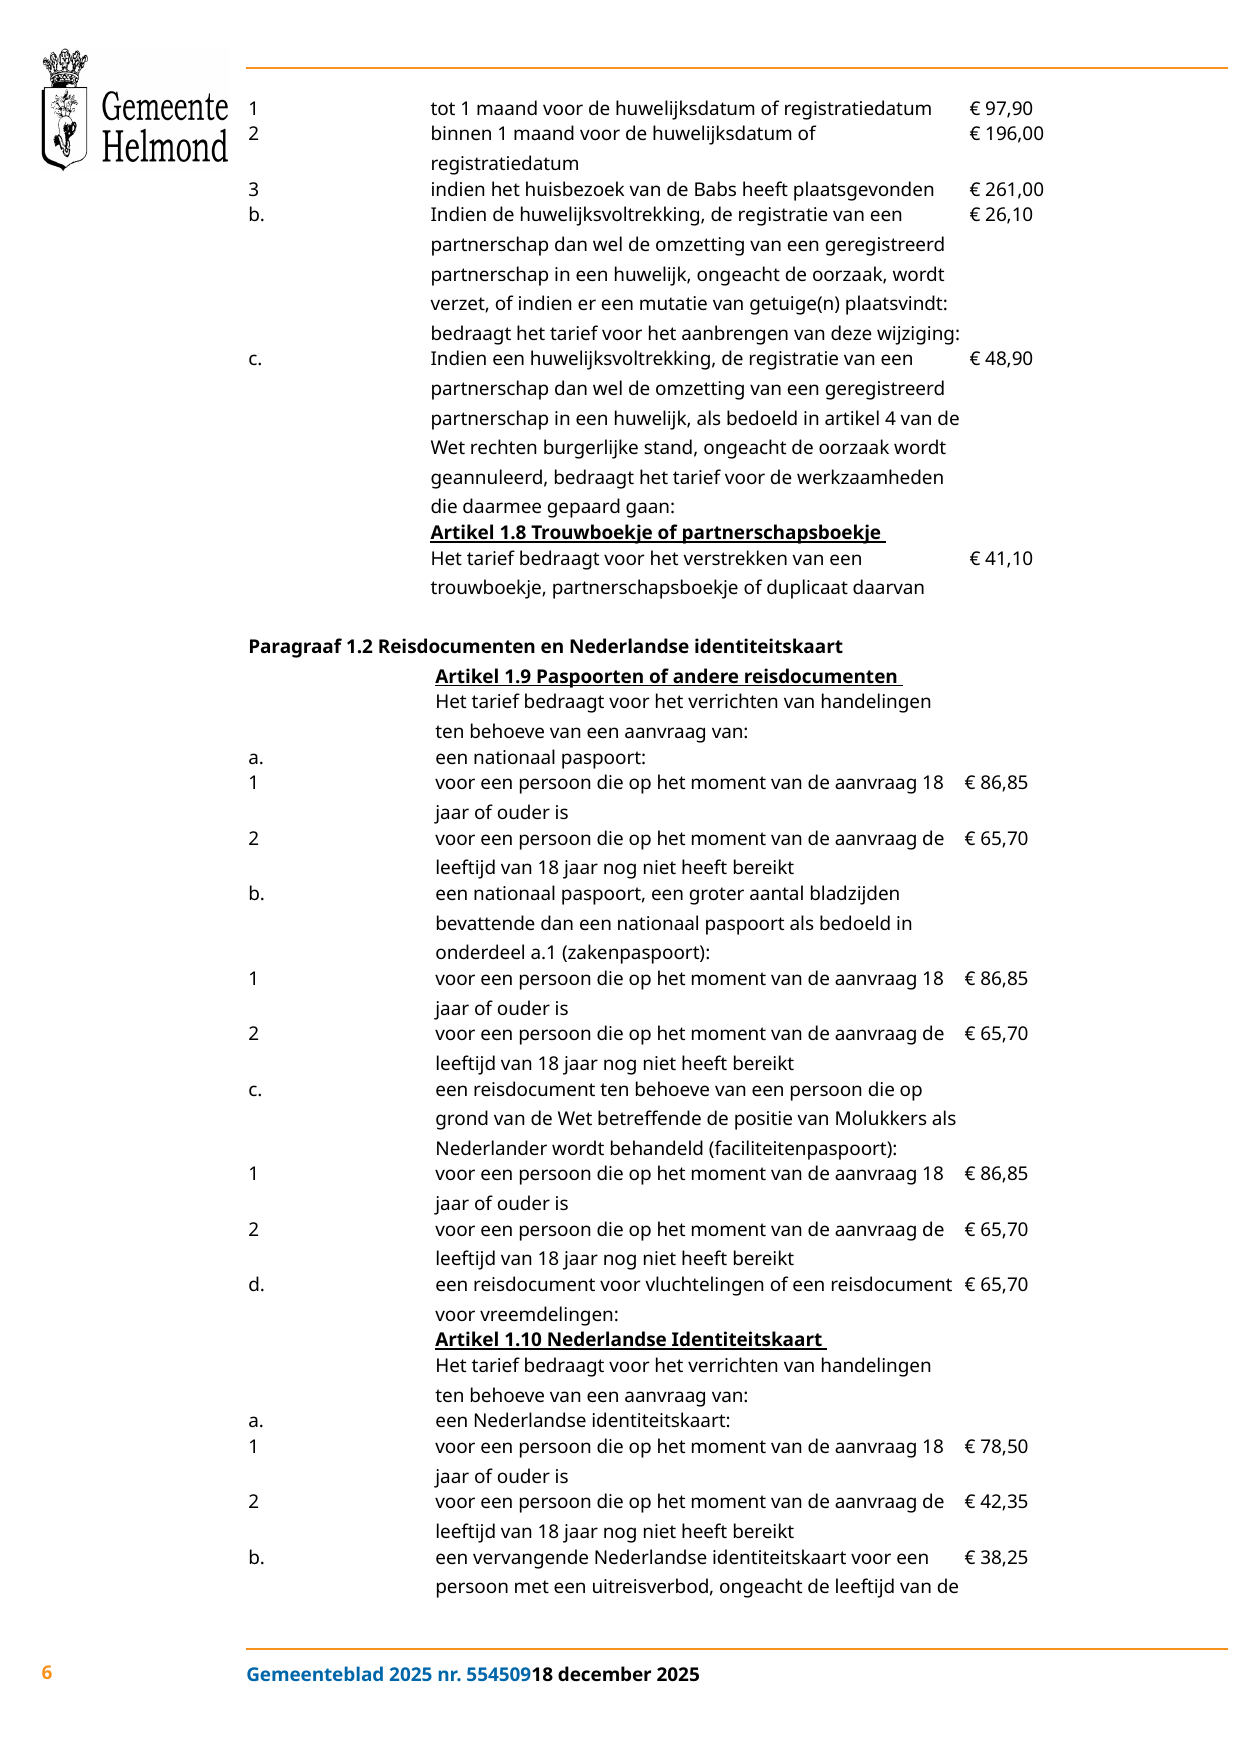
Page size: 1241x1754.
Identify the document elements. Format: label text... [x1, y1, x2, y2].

table_cell voor een persoon die op het moment van de aanvraag 18 jaar of ouder is [435, 1433, 964, 1489]
table_cell € 65,70 [964, 825, 1152, 880]
table_cell Artikel 1.10 Nederlandse Identiteitskaart [435, 1327, 964, 1352]
table_cell voor een persoon die op het moment van de aanvraag 18 jaar of ouder is [435, 770, 964, 825]
table_cell een vervangende Nederlandse identiteitskaart voor een persoon met een uitreisverbod, ongeacht de leeftijd van de [435, 1544, 964, 1599]
table_cell een reisdocument ten behoeve van een persoon die op grond van de Wet betreffende de positie van Molukkers als Nederlander wordt behandeld (faciliteitenpaspoort): [435, 1076, 964, 1161]
table_cell tot 1 maand voor de huwelijksdatum of registratiedatum [430, 95, 969, 121]
table_cell [248, 1327, 435, 1352]
table_cell Het tarief bedraagt voor het verrichten van handelingen ten behoeve van een aanvraag van: [435, 689, 964, 744]
table_header [248, 663, 435, 688]
table_cell binnen 1 maand voor de huwelijksdatum of registratiedatum [430, 121, 969, 176]
table_cell c. [248, 346, 430, 519]
table_cell € 78,50 [964, 1433, 1152, 1489]
table_cell 2 [248, 1216, 435, 1271]
table_cell 3 [248, 176, 430, 202]
picture [41, 47, 231, 172]
table_cell d. [248, 1271, 435, 1327]
table_cell [964, 689, 1152, 744]
table_cell een reisdocument voor vluchtelingen of een reisdocument voor vreemdelingen: [435, 1271, 964, 1327]
table_cell € 86,85 [964, 1161, 1152, 1216]
table_header [964, 663, 1152, 688]
table_cell voor een persoon die op het moment van de aanvraag de leeftijd van 18 jaar nog niet heeft bereikt [435, 825, 964, 880]
table_cell een Nederlandse identiteitskaart: [435, 1408, 964, 1433]
table_cell 1 [248, 770, 435, 825]
table_cell Indien een huwelijksvoltrekking, de registratie van een partnerschap dan wel de omzetting van een geregistreerd partnerschap in een huwelijk, als bedoeld in artikel 4 van de Wet rechten burgerlijke stand, ongeacht de oorzaak wordt geannuleerd, bedraagt het tarief voor de werkzaamheden die daarmee gepaard gaan: [430, 346, 969, 519]
table_cell [964, 880, 1152, 965]
table_cell € 26,10 [969, 202, 1152, 346]
table_cell 2 [248, 1020, 435, 1076]
text Paragraaf 1.2 Reisdocumenten en Nederlandse identiteitskaart [248, 633, 1152, 659]
table_cell 1 [248, 95, 430, 121]
table_cell voor een persoon die op het moment van de aanvraag de leeftijd van 18 jaar nog niet heeft bereikt [435, 1216, 964, 1271]
table_cell [248, 689, 435, 744]
table_cell Het tarief bedraagt voor het verstrekken van een trouwboekje, partnerschapsboekje of duplicaat daarvan [430, 545, 969, 600]
table_header Artikel 1.9 Paspoorten of andere reisdocumenten [435, 663, 964, 688]
table_cell een nationaal paspoort, een groter aantal bladzijden bevattende dan een nationaal paspoort als bedoeld in onderdeel a.1 (zakenpaspoort): [435, 880, 964, 965]
table_cell b. [248, 1544, 435, 1599]
table_cell € 38,25 [964, 1544, 1152, 1599]
table_cell voor een persoon die op het moment van de aanvraag 18 jaar of ouder is [435, 1161, 964, 1216]
table_cell € 97,90 [969, 95, 1152, 121]
table_cell a. [248, 744, 435, 769]
table_cell indien het huisbezoek van de Babs heeft plaatsgevonden [430, 176, 969, 202]
table_cell € 42,35 [964, 1489, 1152, 1544]
table_cell [248, 1352, 435, 1408]
table_cell € 65,70 [964, 1216, 1152, 1271]
table_cell Artikel 1.8 Trouwboekje of partnerschapsboekje [430, 519, 969, 545]
table_cell a. [248, 1408, 435, 1433]
table_cell Indien de huwelijksvoltrekking, de registratie van een partnerschap dan wel de omzetting van een geregistreerd partnerschap in een huwelijk, ongeacht de oorzaak, wordt verzet, of indien er een mutatie van getuige(n) plaatsvindt: bedraagt het tarief voor het aanbrengen van deze wijziging: [430, 202, 969, 346]
table_cell 2 [248, 1489, 435, 1544]
table_cell € 65,70 [964, 1020, 1152, 1076]
table_cell € 48,90 [969, 346, 1152, 519]
table_cell [964, 1352, 1152, 1408]
table_cell voor een persoon die op het moment van de aanvraag de leeftijd van 18 jaar nog niet heeft bereikt [435, 1489, 964, 1544]
table_cell Het tarief bedraagt voor het verrichten van handelingen ten behoeve van een aanvraag van: [435, 1352, 964, 1408]
table_cell € 86,85 [964, 965, 1152, 1020]
table_cell 2 [248, 825, 435, 880]
table_cell voor een persoon die op het moment van de aanvraag de leeftijd van 18 jaar nog niet heeft bereikt [435, 1020, 964, 1076]
table_cell € 261,00 [969, 176, 1152, 202]
table_cell [964, 1408, 1152, 1433]
table_cell € 65,70 [964, 1271, 1152, 1327]
table_cell [248, 519, 430, 545]
table_cell [969, 519, 1152, 545]
table_cell b. [248, 202, 430, 346]
table_cell 1 [248, 965, 435, 1020]
table_cell [964, 1076, 1152, 1161]
table_cell € 196,00 [969, 121, 1152, 176]
table_cell 1 [248, 1161, 435, 1216]
table_cell € 41,10 [969, 545, 1152, 600]
table_cell c. [248, 1076, 435, 1161]
table_cell een nationaal paspoort: [435, 744, 964, 769]
table_cell b. [248, 880, 435, 965]
table_cell voor een persoon die op het moment van de aanvraag 18 jaar of ouder is [435, 965, 964, 1020]
table_cell [248, 545, 430, 600]
table_cell [964, 744, 1152, 769]
table_cell 2 [248, 121, 430, 176]
table_cell [964, 1327, 1152, 1352]
table_cell € 86,85 [964, 770, 1152, 825]
table_cell 1 [248, 1433, 435, 1489]
